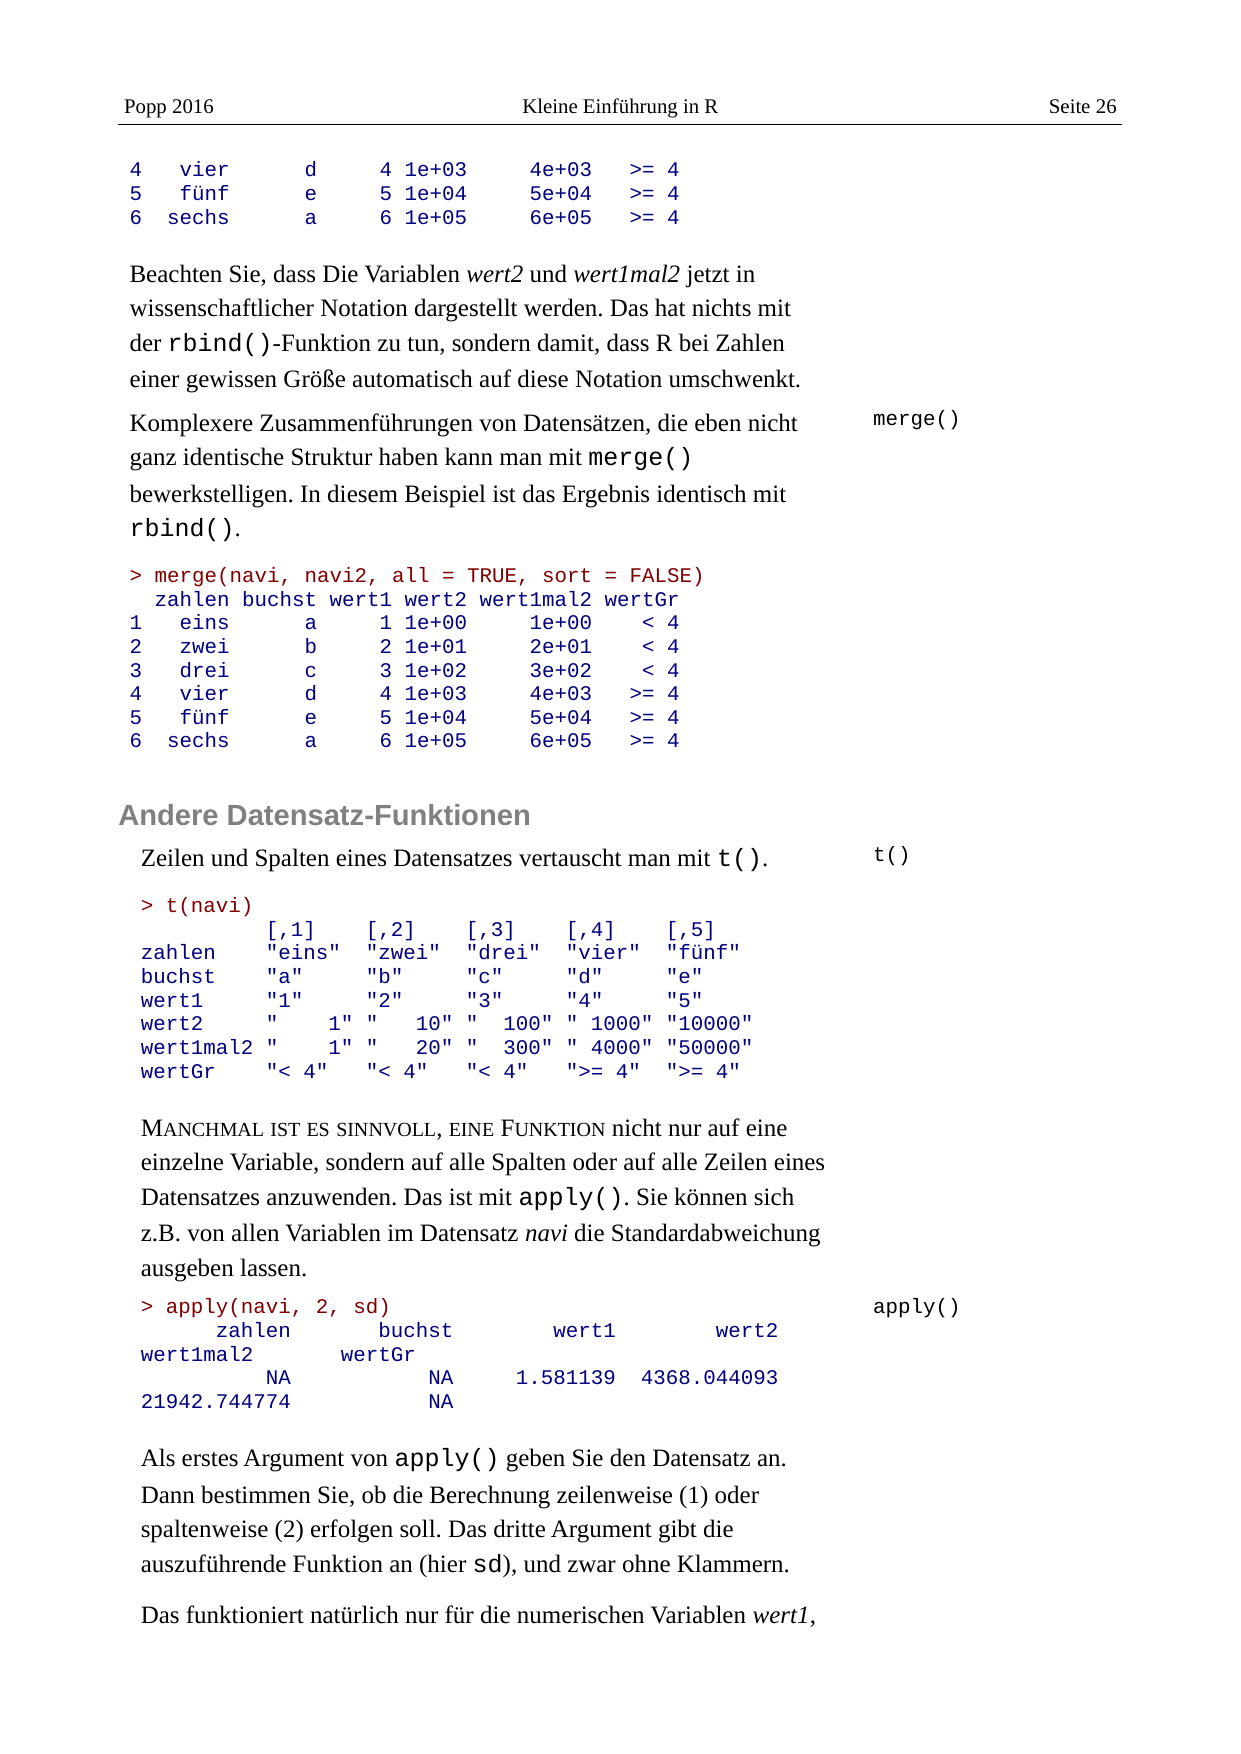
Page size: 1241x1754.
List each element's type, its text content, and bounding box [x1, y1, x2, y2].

table_cell Manchmal ist es sinnvoll, eine Funktion nicht nur auf eine einzelne Variable, sondern auf alle Spalten oder auf alle Zeilen eines Datensatzes anzuwenden. Das ist mit apply(). Sie können sich z.B. von allen Variablen im Datensatz navi die Standardabweichung ausgeben lassen. [141, 1113, 855, 1296]
table_cell > apply(navi, 2, sd) zahlen buchst wert1 wert2 wert1mal2 wertGr NA NA 1.581139 4368.044093 21942.744774 NA Als erstes Argument von apply() geben Sie den Datensatz an. Dann bestimmen Sie, ob die Berechnung zeilenweise (1) oder spaltenweise (2) erfolgen soll. Das dritte Argument gibt die auszuführende Funktion an (hier sd), und zwar ohne Klammern. Das funktioniert natürlich nur für die numerischen Variablen wert1, [141, 1296, 855, 1629]
table_cell merge() [855, 408, 1123, 783]
table_header Zeilen und Spalten eines Datensatzes vertauscht man mit t(). > t(navi) [,1] [,2] [,3] [,4] [,5] zahlen "eins" "zwei" "drei" "vier" "fünf" buchst "a" "b" "c" "d" "e" wert1 "1" "2" "3" "4" "5" wert2 " 1" " 10" " 100" " 1000" "10000" wert1mal2 " 1" " 20" " 300" " 4000" "50000" wertGr "< 4" "< 4" "< 4" ">= 4" ">= 4" [141, 844, 855, 1113]
table_header [855, 159, 1123, 408]
table_header t() [855, 844, 1123, 1113]
table_header 4 vier d 4 1e+03 4e+03 >= 4 5 fünf e 5 1e+04 5e+04 >= 4 6 sechs a 6 1e+05 6e+05 >= 4 Beachten Sie, dass Die Variablen wert2 und wert1mal2 jetzt in wissenschaftlicher Notation dargestellt werden. Das hat nichts mit der rbind()-Funktion zu tun, sondern damit, dass R bei Zahlen einer gewissen Größe automatisch auf diese Notation umschwenkt. [129, 159, 855, 408]
subtitle Andere Datensatz-Funktionen [118, 797, 1122, 831]
table_cell [855, 1113, 1123, 1296]
table_cell apply() [855, 1296, 1123, 1629]
table_cell Komplexere Zusammenführungen von Datensätzen, die eben nicht ganz identische Struktur haben kann man mit merge() bewerkstelligen. In diesem Beispiel ist das Ergebnis identisch mit rbind(). > merge(navi, navi2, all = TRUE, sort = FALSE) zahlen buchst wert1 wert2 wert1mal2 wertGr 1 eins a 1 1e+00 1e+00 < 4 2 zwei b 2 1e+01 2e+01 < 4 3 drei c 3 1e+02 3e+02 < 4 4 vier d 4 1e+03 4e+03 >= 4 5 fünf e 5 1e+04 5e+04 >= 4 6 sechs a 6 1e+05 6e+05 >= 4 [129, 408, 855, 783]
